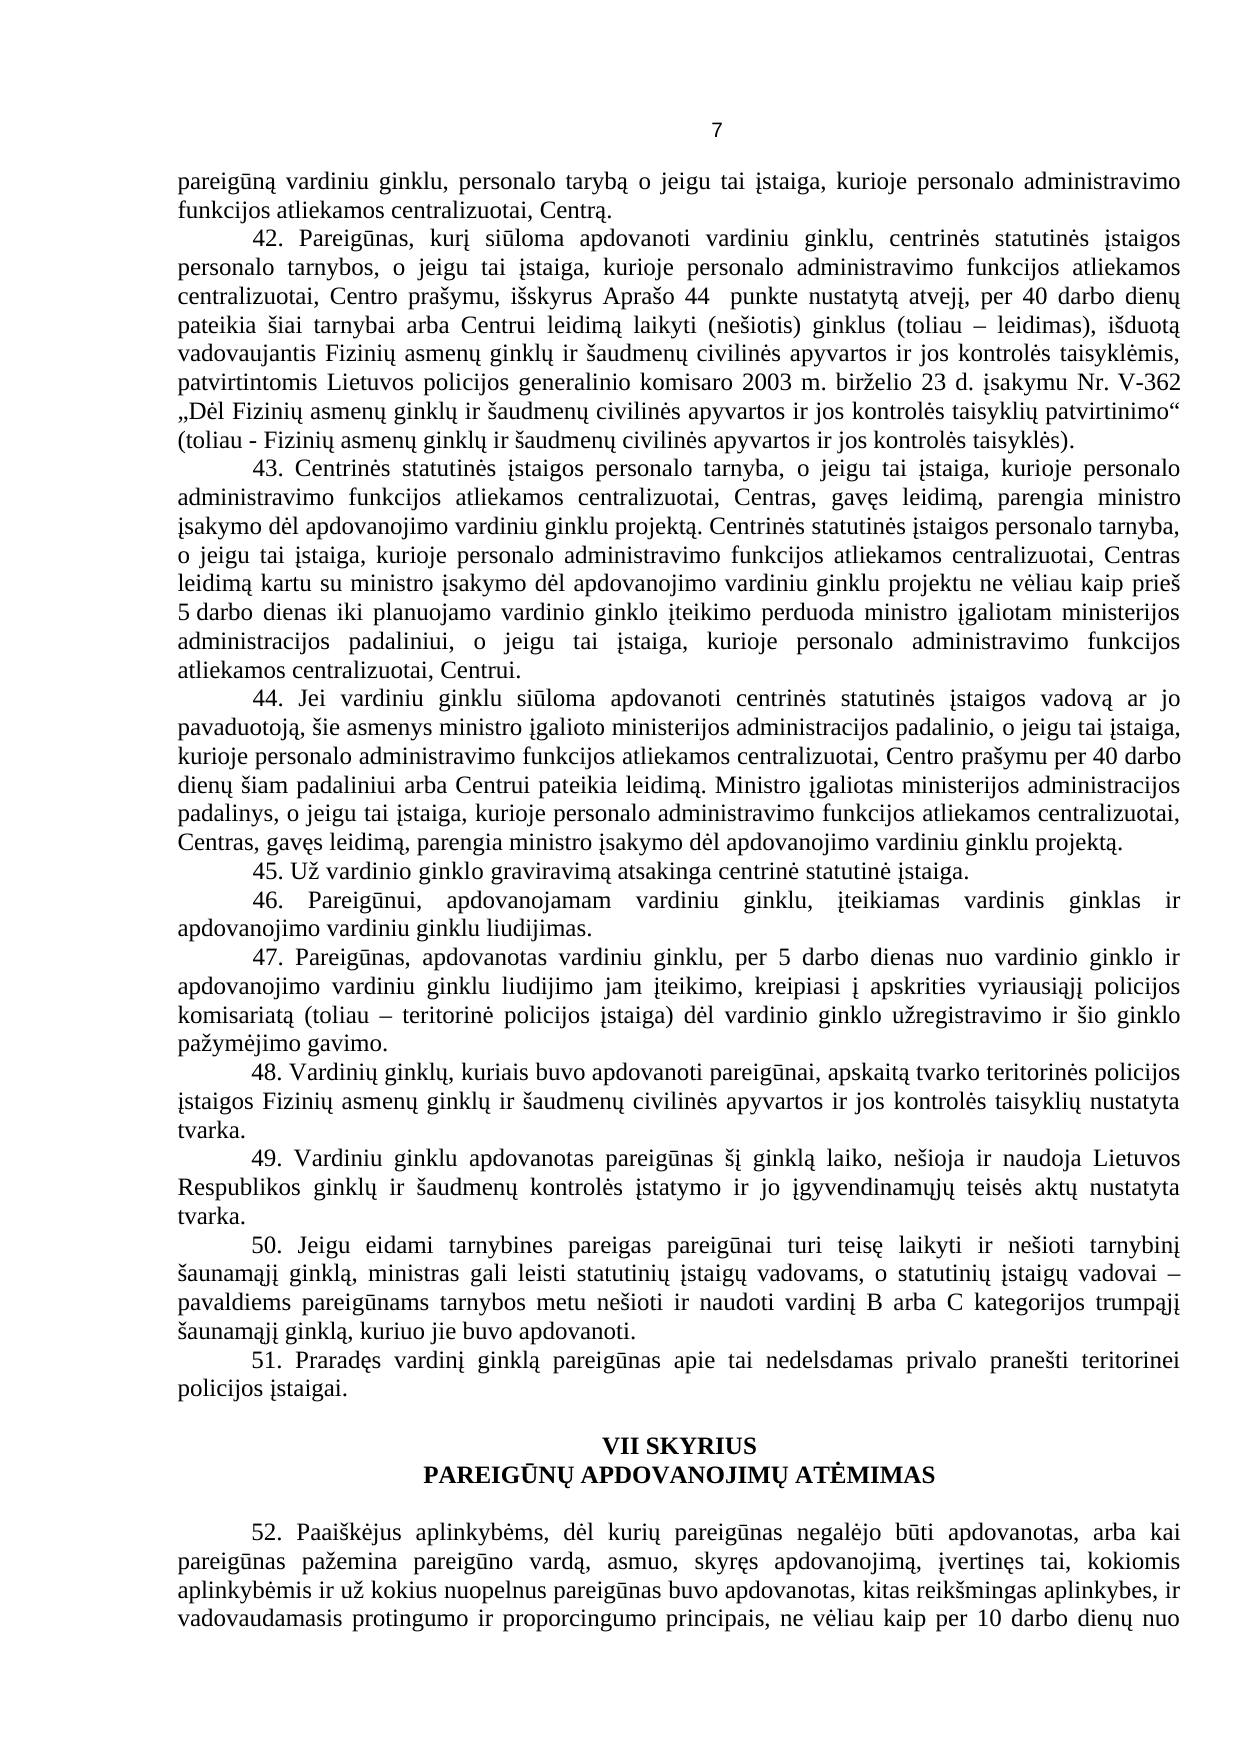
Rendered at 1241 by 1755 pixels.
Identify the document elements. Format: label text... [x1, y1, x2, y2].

text 51. Praradęs vardinį ginklą pareigūnas apie tai nedelsdamas privalo pranešti teritorinei policijos įstaigai. [177, 1345, 1181, 1402]
text 52. Paaiškėjus aplinkybėms, dėl kurių pareigūnas negalėjo būti apdovanotas, arba kai pareigūnas pažemina pareigūno vardą, asmuo, skyręs apdovanojimą, įvertinęs tai, kokiomis aplinkybėmis ir už kokius nuopelnus pareigūnas buvo apdovanotas, kitas reikšmingas aplinkybes, ir vadovaudamasis protingumo ir proporcingumo principais, ne vėliau kaip per 10 darbo dienų nuo [177, 1517, 1181, 1632]
text VII SKYRIUS [177, 1431, 1181, 1460]
text 43. Centrinės statutinės įstaigos personalo tarnyba, o jeigu tai įstaiga, kurioje personalo administravimo funkcijos atliekamos centralizuotai, Centras, gavęs leidimą, parengia ministro įsakymo dėl apdovanojimo vardiniu ginklu projektą. Centrinės statutinės įstaigos personalo tarnyba, o jeigu tai įstaiga, kurioje personalo administravimo funkcijos atliekamos centralizuotai, Centras leidimą kartu su ministro įsakymo dėl apdovanojimo vardiniu ginklu projektu ne vėliau kaip prieš 5 darbo dienas iki planuojamo vardinio ginklo įteikimo perduoda ministro įgaliotam ministerijos administracijos padaliniui, o jeigu tai įstaiga, kurioje personalo administravimo funkcijos atliekamos centralizuotai, Centrui. [177, 453, 1181, 683]
text 46. Pareigūnui, apdovanojamam vardiniu ginklu, įteikiamas vardinis ginklas ir apdovanojimo vardiniu ginklu liudijimas. [177, 885, 1181, 942]
text 50. Jeigu eidami tarnybines pareigas pareigūnai turi teisę laikyti ir nešioti tarnybinį šaunamąjį ginklą, ministras gali leisti statutinių įstaigų vadovams, o statutinių įstaigų vadovai – pavaldiems pareigūnams tarnybos metu nešioti ir naudoti vardinį B arba C kategorijos trumpąjį šaunamąjį ginklą, kuriuo jie buvo apdovanoti. [177, 1230, 1181, 1345]
text 49. Vardiniu ginklu apdovanotas pareigūnas šį ginklą laiko, nešioja ir naudoja Lietuvos Respublikos ginklų ir šaudmenų kontrolės įstatymo ir jo įgyvendinamųjų teisės aktų nustatyta tvarka. [177, 1143, 1181, 1230]
text pareigūną vardiniu ginklu, personalo tarybą o jeigu tai įstaiga, kurioje personalo administravimo funkcijos atliekamos centralizuotai, Centrą. [177, 166, 1181, 223]
text 45. Už vardinio ginklo graviravimą atsakinga centrinė statutinė įstaiga. [177, 856, 1181, 885]
text 44. Jei vardiniu ginklu siūloma apdovanoti centrinės statutinės įstaigos vadovą ar jo pavaduotoją, šie asmenys ministro įgalioto ministerijos administracijos padalinio, o jeigu tai įstaiga, kurioje personalo administravimo funkcijos atliekamos centralizuotai, Centro prašymu per 40 darbo dienų šiam padaliniui arba Centrui pateikia leidimą. Ministro įgaliotas ministerijos administracijos padalinys, o jeigu tai įstaiga, kurioje personalo administravimo funkcijos atliekamos centralizuotai, Centras, gavęs leidimą, parengia ministro įsakymo dėl apdovanojimo vardiniu ginklu projektą. [177, 683, 1181, 856]
text 42. Pareigūnas, kurį siūloma apdovanoti vardiniu ginklu, centrinės statutinės įstaigos personalo tarnybos, o jeigu tai įstaiga, kurioje personalo administravimo funkcijos atliekamos centralizuotai, Centro prašymu, išskyrus Aprašo 44 punkte nustatytą atvejį, per 40 darbo dienų pateikia šiai tarnybai arba Centrui leidimą laikyti (nešiotis) ginklus (toliau – leidimas), išduotą vadovaujantis Fizinių asmenų ginklų ir šaudmenų civilinės apyvartos ir jos kontrolės taisyklėmis, patvirtintomis Lietuvos policijos generalinio komisaro 2003 m. birželio 23 d. įsakymu Nr. V-362 „Dėl Fizinių asmenų ginklų ir šaudmenų civilinės apyvartos ir jos kontrolės taisyklių patvirtinimo“ (toliau - Fizinių asmenų ginklų ir šaudmenų civilinės apyvartos ir jos kontrolės taisyklės). [177, 223, 1181, 453]
text PAREIGŪNŲ APDOVANOJIMŲ ATĖMIMAS [177, 1460, 1181, 1488]
text 47. Pareigūnas, apdovanotas vardiniu ginklu, per 5 darbo dienas nuo vardinio ginklo ir apdovanojimo vardiniu ginklu liudijimo jam įteikimo, kreipiasi į apskrities vyriausiąjį policijos komisariatą (toliau – teritorinė policijos įstaiga) dėl vardinio ginklo užregistravimo ir šio ginklo pažymėjimo gavimo. [177, 942, 1181, 1057]
text 48. Vardinių ginklų, kuriais buvo apdovanoti pareigūnai, apskaitą tvarko teritorinės policijos įstaigos Fizinių asmenų ginklų ir šaudmenų civilinės apyvartos ir jos kontrolės taisyklių nustatyta tvarka. [177, 1057, 1181, 1143]
